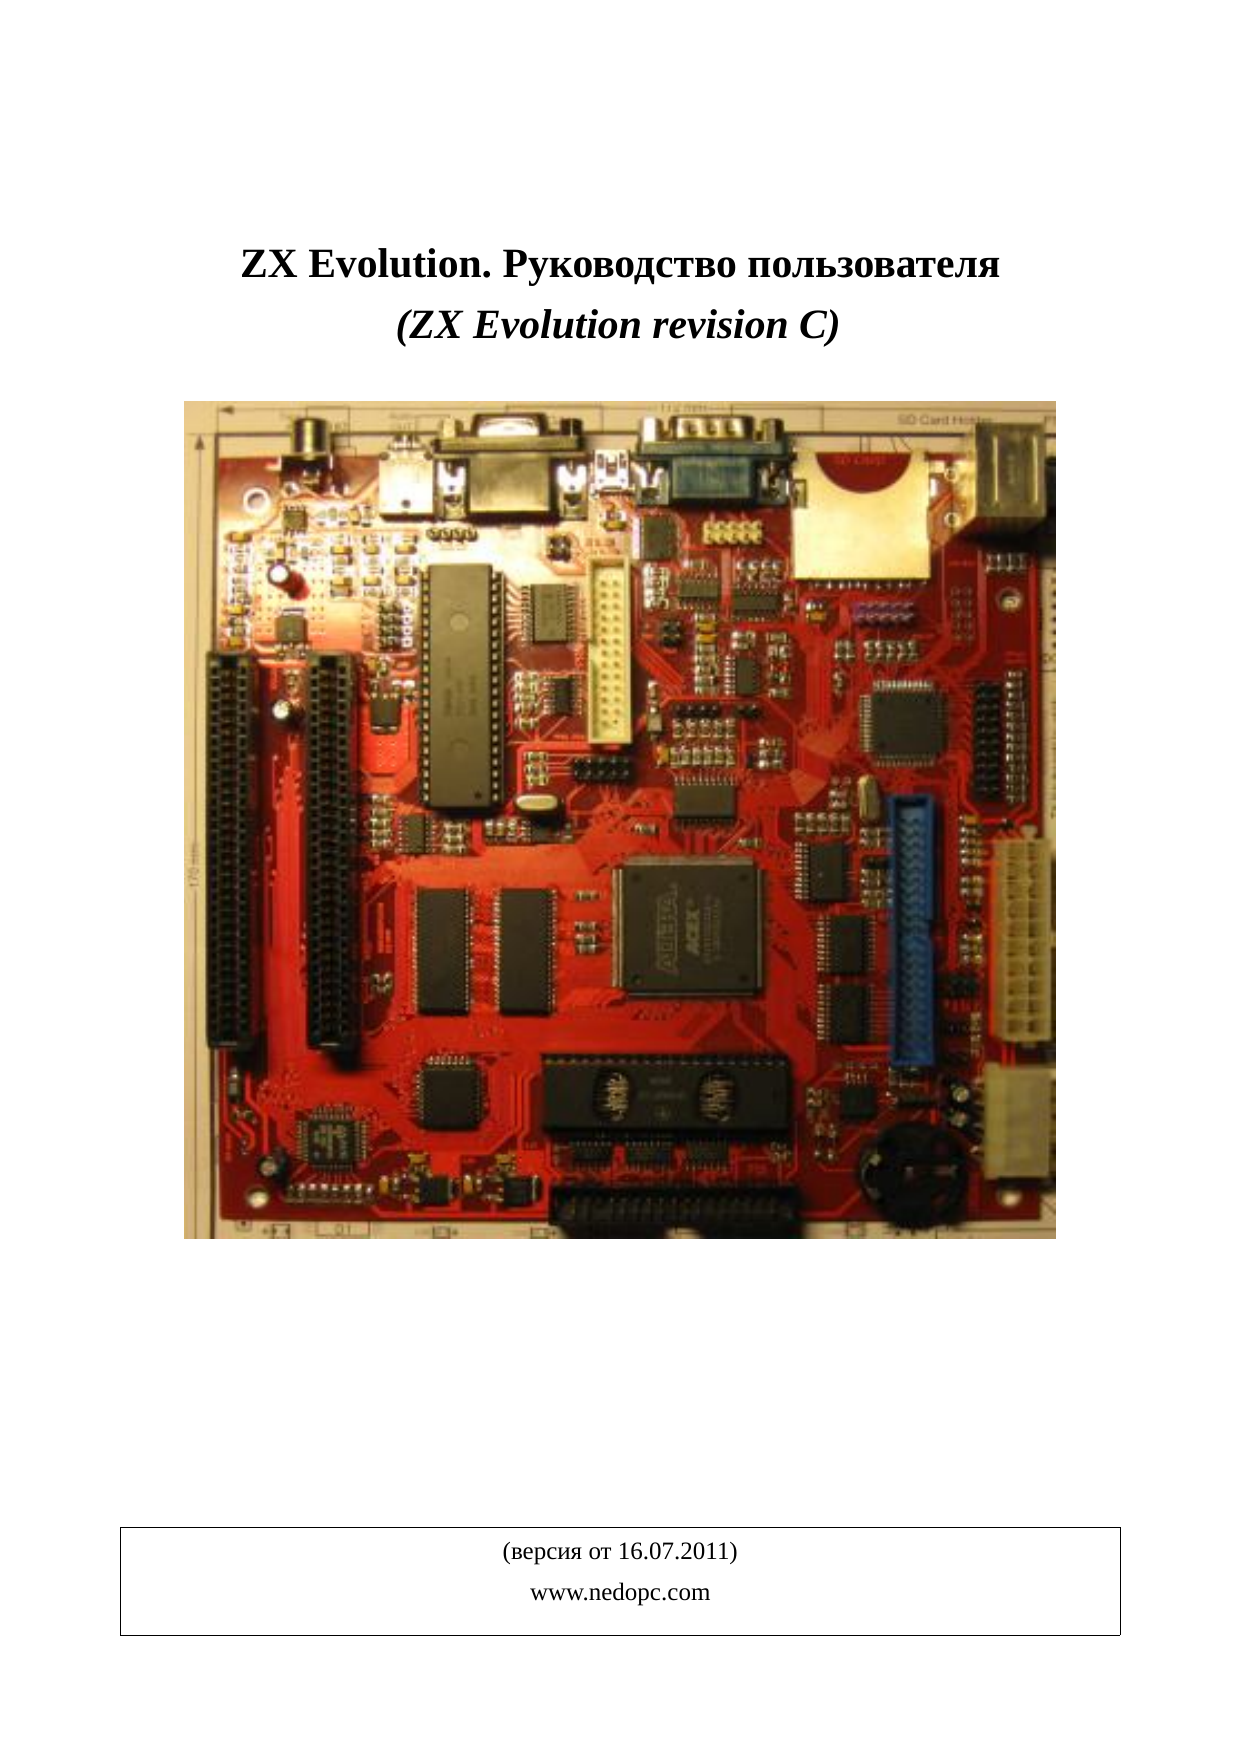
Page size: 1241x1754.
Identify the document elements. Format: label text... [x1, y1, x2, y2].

text ZX Evolution. Руководство пользователя [118, 239, 1122, 287]
text (ZX Evolution revision C) [118, 299, 1122, 347]
picture [184, 401, 1056, 1239]
text (версия от 16.07.2011) [129, 1536, 1111, 1565]
text www.nedopc.com [129, 1577, 1111, 1606]
